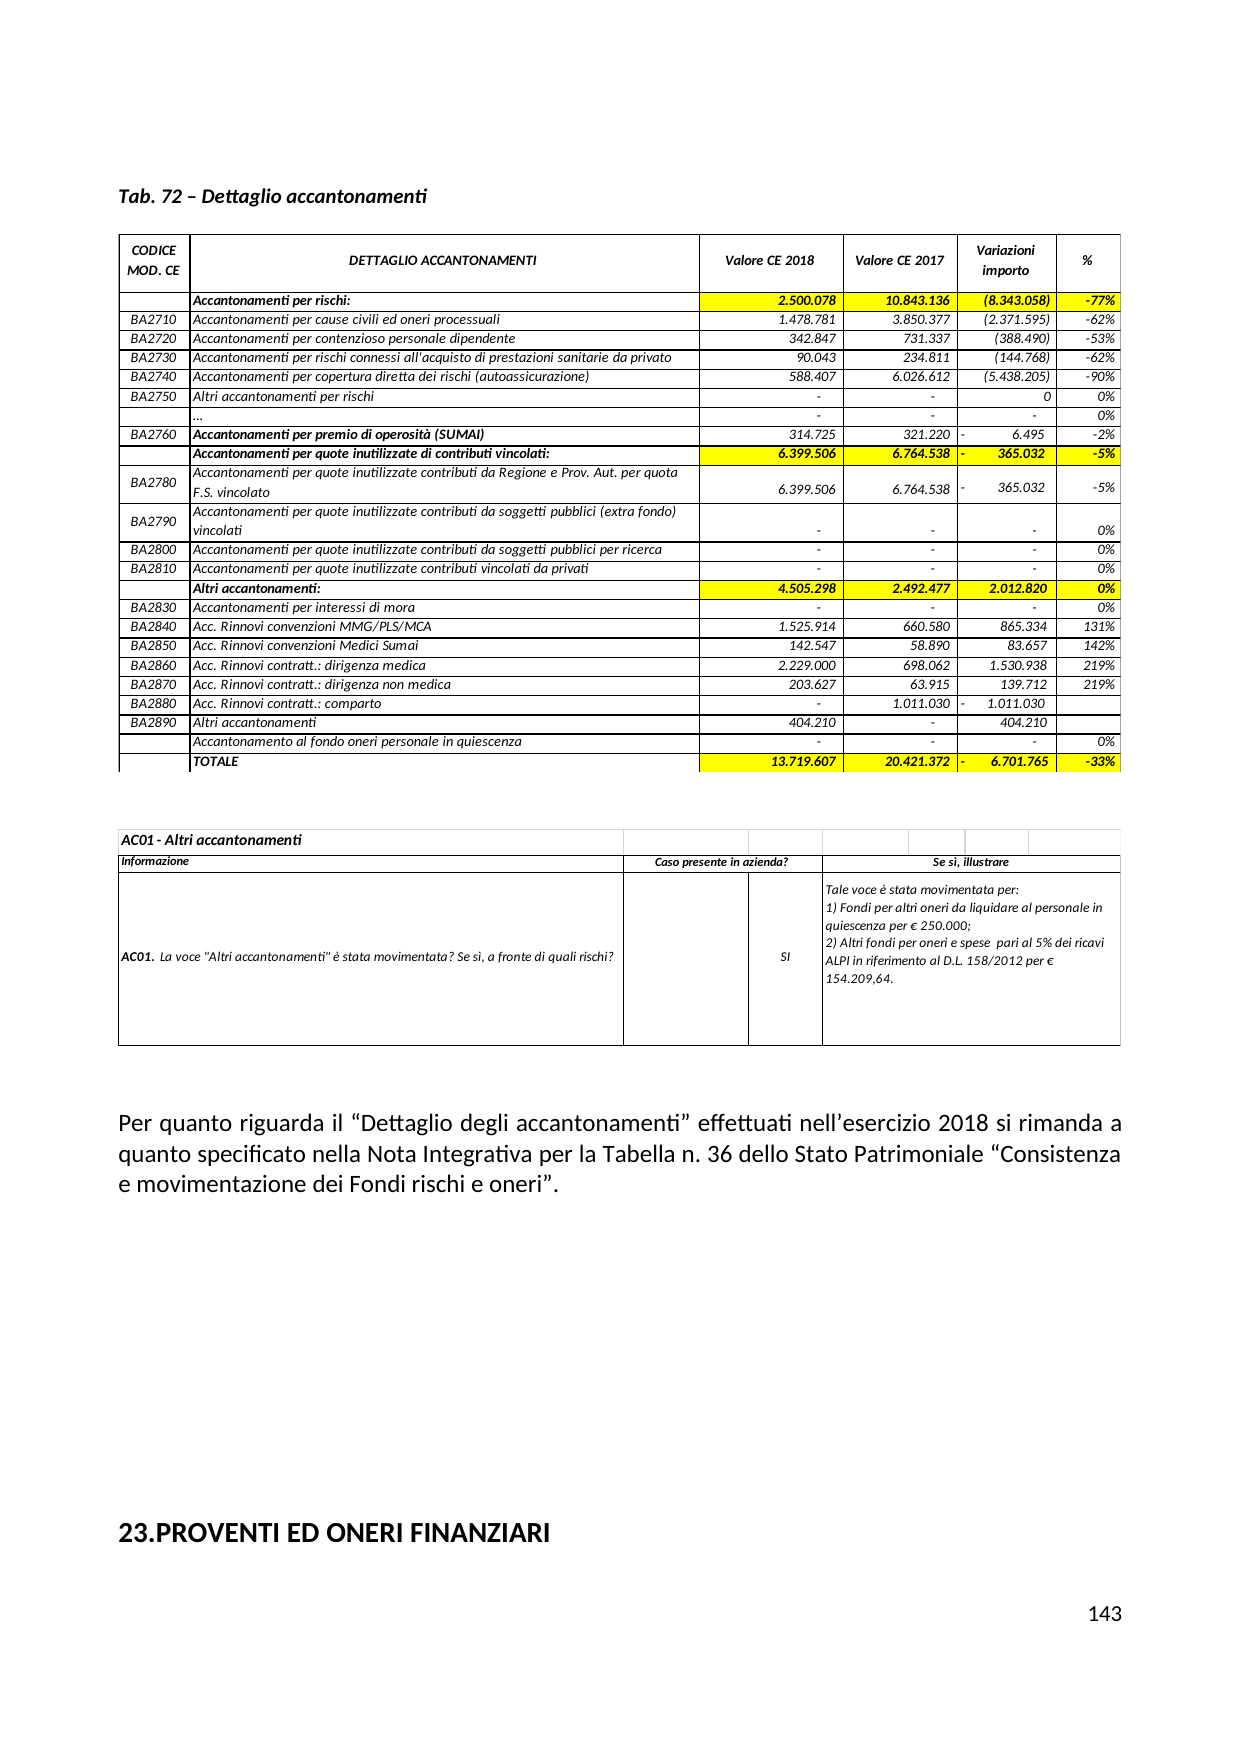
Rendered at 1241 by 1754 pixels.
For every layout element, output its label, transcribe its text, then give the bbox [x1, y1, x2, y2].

text Tab. 72 – Dettaglio accantonamenti [118, 183, 1122, 209]
list PROVENTI ED ONERI FINANZIARI [118, 1519, 1122, 1548]
text Per quanto riguarda il “Dettaglio degli accantonamenti” effettuati nell’esercizio 2018 si rimanda a quanto specificato nella Nota Integrativa per la Tabella n. 36 dello Stato Patrimoniale “Consistenza e movimentazione dei Fondi rischi e oneri”. [118, 1107, 1122, 1199]
